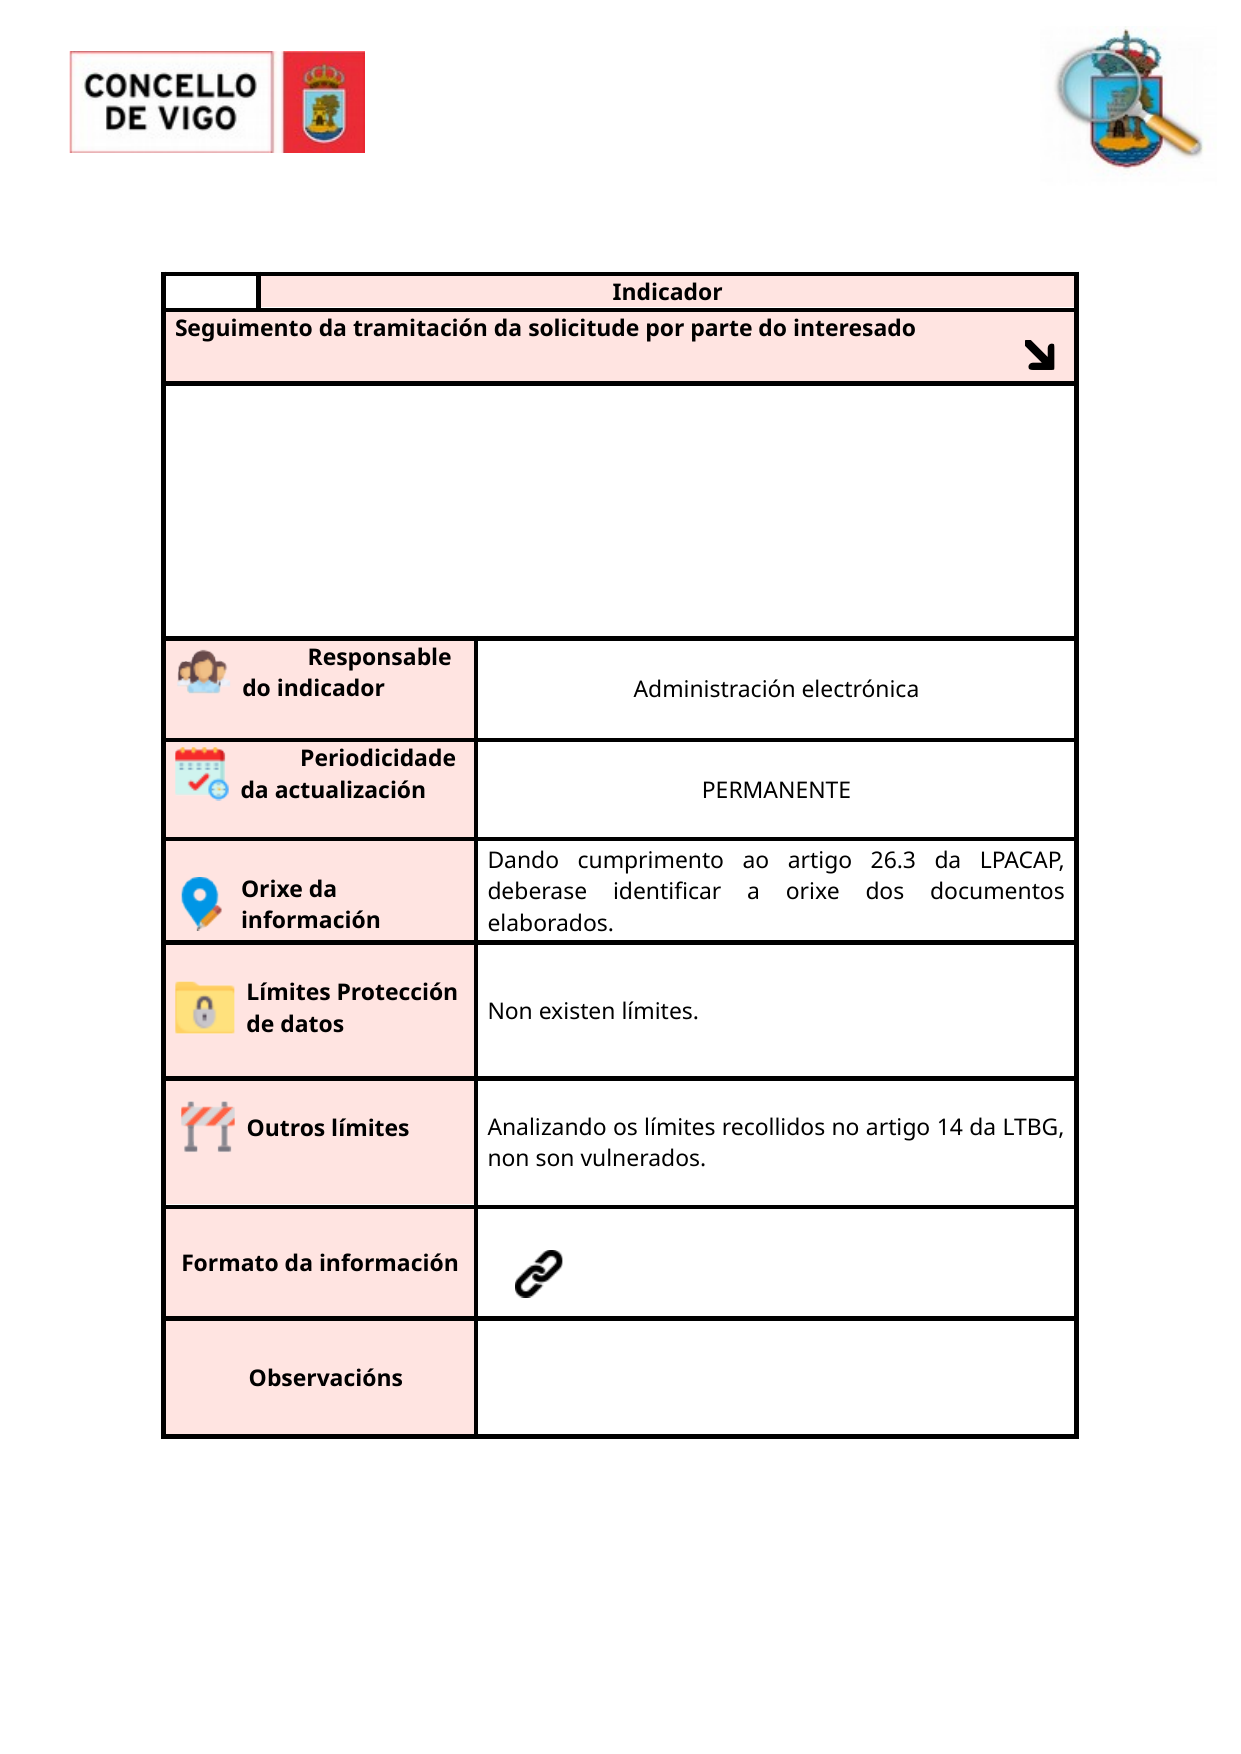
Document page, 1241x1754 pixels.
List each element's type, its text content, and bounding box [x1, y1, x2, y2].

picture [515, 1250, 563, 1298]
table_cell Dando cumprimento ao artigo 26.3 da LPACAP, deberase identificar a orixe dos documentos elaborados. [478, 841, 1074, 940]
table_cell PERMANENTE [478, 742, 1074, 837]
table_cell Non existen límites. [478, 945, 1074, 1076]
picture [193, 889, 207, 901]
table_cell Seguimento da tramitación da solicitude por parte do interesado [166, 312, 1074, 381]
table_cell Analizando os límites recollidos no artigo 14 da LTBG, non son vulnerados. [478, 1081, 1074, 1204]
table_cell Periodicidade da actualización [166, 742, 474, 837]
table_header [166, 276, 256, 307]
table_cell Administración electrónica [478, 641, 1074, 738]
table_cell Orixe da información [166, 841, 474, 940]
picture [1040, 26, 1218, 186]
table_cell Responsable do indicador [166, 641, 474, 738]
picture [177, 645, 231, 699]
picture [181, 1100, 235, 1154]
picture [175, 747, 229, 801]
table_cell [166, 386, 1074, 636]
table_cell Observacións [166, 1321, 474, 1434]
table_cell Formato da información [166, 1209, 474, 1316]
table_cell Outros límites [166, 1081, 474, 1204]
picture [69, 51, 365, 153]
picture [175, 978, 235, 1038]
picture [175, 877, 229, 931]
picture [1025, 340, 1055, 370]
table_cell [478, 1321, 1074, 1434]
table_header Indicador [261, 276, 1074, 307]
table_cell [478, 1209, 1074, 1316]
table_cell Límites Protección de datos [166, 945, 474, 1076]
